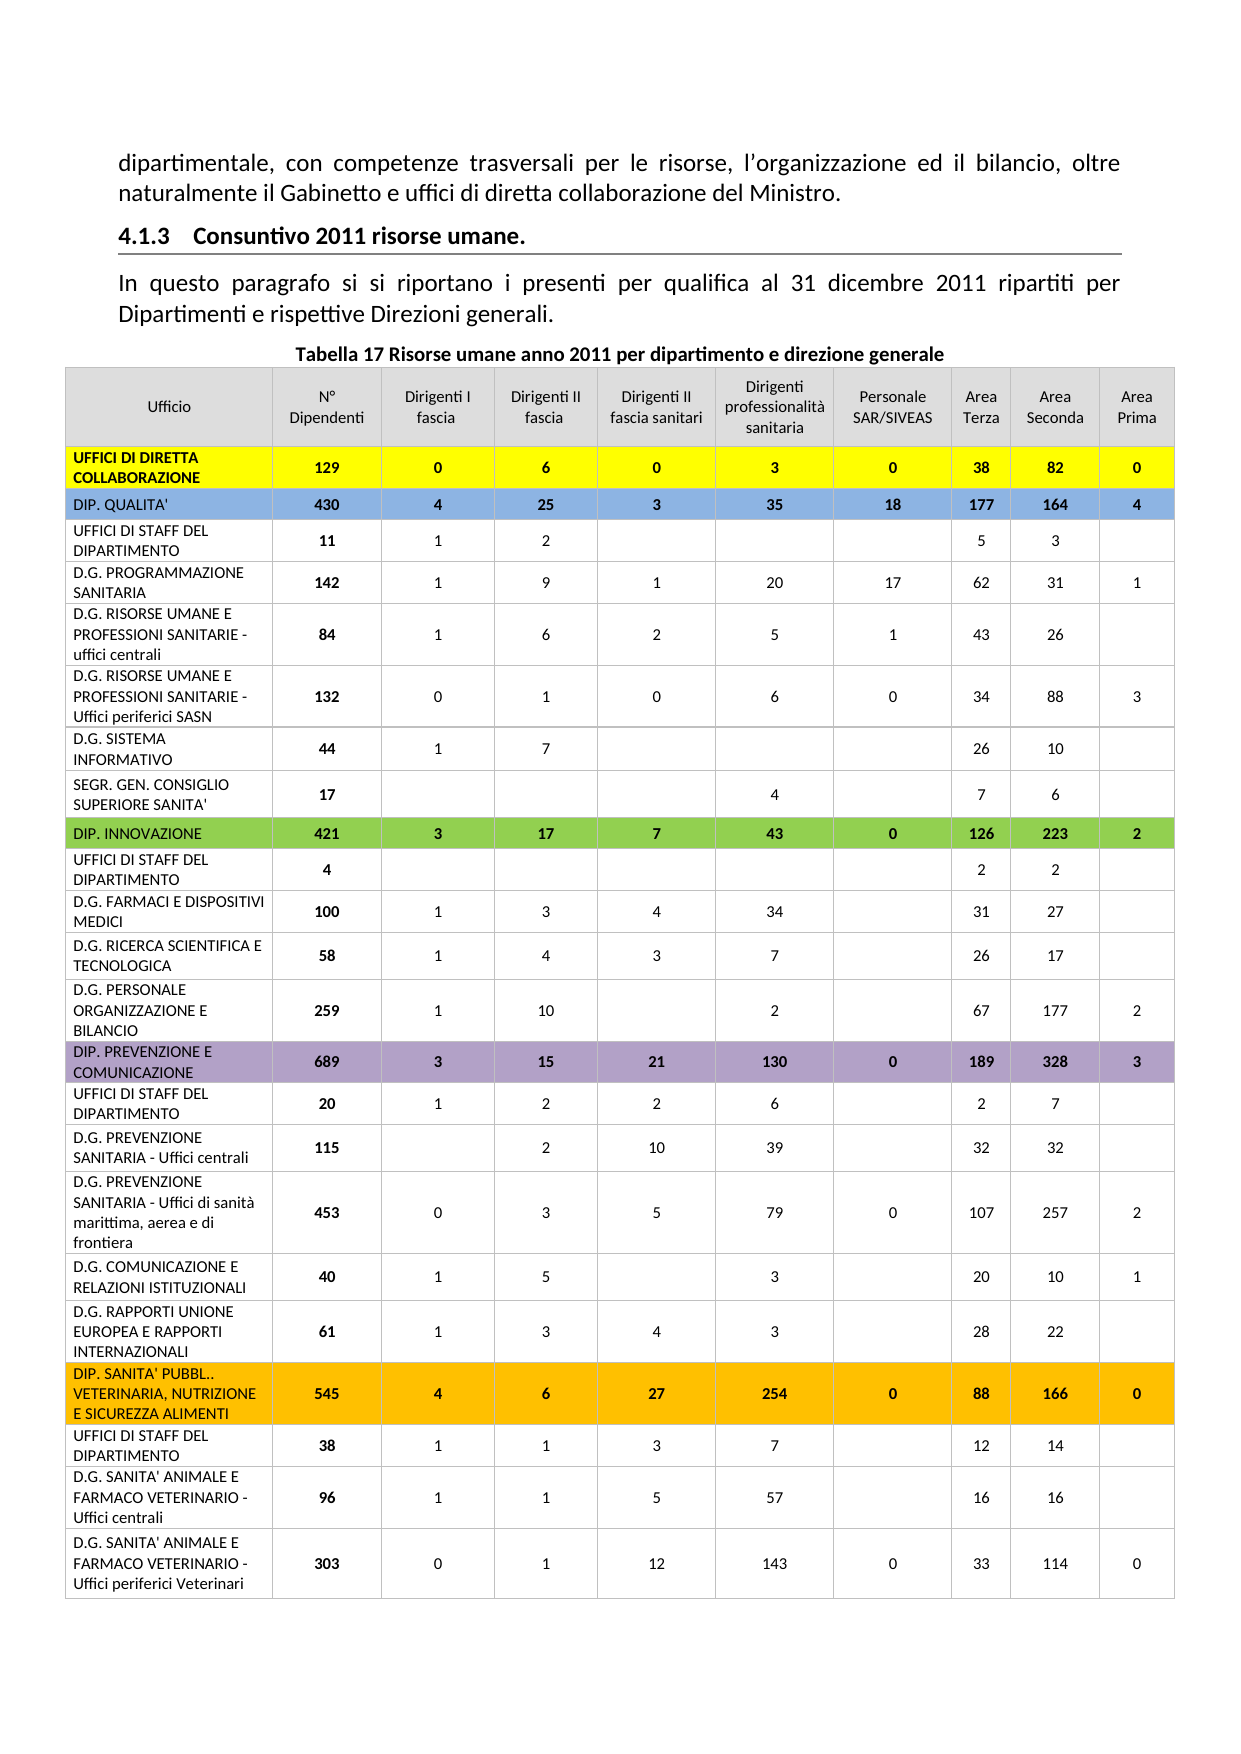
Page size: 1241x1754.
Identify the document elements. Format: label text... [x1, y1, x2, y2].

table_cell 4 [1100, 489, 1174, 519]
table_cell 164 [1011, 489, 1099, 519]
table_cell D.G. PERSONALE ORGANIZZAZIONE E BILANCIO [66, 980, 272, 1041]
table_cell 5 [598, 1172, 715, 1253]
table_cell 3 [598, 1425, 715, 1466]
table_cell [495, 849, 597, 890]
table_cell 3 [598, 489, 715, 519]
table_header Area Seconda [1011, 368, 1099, 446]
table_cell [598, 980, 715, 1041]
table_cell 421 [273, 818, 381, 848]
table_cell 3 [716, 1254, 833, 1300]
table_cell 4 [273, 849, 381, 890]
table_cell 2 [1100, 1172, 1174, 1253]
table_cell 84 [273, 604, 381, 664]
table_cell 38 [952, 447, 1010, 488]
table_header Dirigenti II fascia [495, 368, 597, 446]
table_header Dirigenti II fascia sanitari [598, 368, 715, 446]
table_cell [716, 728, 833, 770]
table_cell D.G. RISORSE UMANE E PROFESSIONI SANITARIE - Uffici periferici SASN [66, 666, 272, 726]
table_cell 4 [598, 891, 715, 932]
table_cell 62 [952, 562, 1010, 602]
table_cell 1 [495, 1467, 597, 1527]
table_cell 1 [495, 666, 597, 726]
table_cell 130 [716, 1042, 833, 1082]
table_cell 31 [952, 891, 1010, 932]
table_cell 32 [952, 1125, 1010, 1171]
table_cell 6 [495, 1363, 597, 1424]
table_cell 96 [273, 1467, 381, 1527]
table_cell 38 [273, 1425, 381, 1466]
table_cell 14 [1011, 1425, 1099, 1466]
table_cell D.G. PREVENZIONE SANITARIA - Uffici centrali [66, 1125, 272, 1171]
table_cell 11 [273, 520, 381, 561]
table_cell 0 [598, 666, 715, 726]
table_cell 34 [952, 666, 1010, 726]
table_cell 26 [952, 933, 1010, 978]
table_cell [834, 1425, 951, 1466]
table_cell 17 [495, 818, 597, 848]
text dipartimentale, con competenze trasversali per le risorse, l’organizzazione ed il bilancio, oltre naturalmente il Gabinetto e uffici di diretta collaborazione del Ministro. [118, 147, 1122, 208]
table_cell 43 [952, 604, 1010, 664]
table_cell D.G. PREVENZIONE SANITARIA - Uffici di sanità marittima, aerea e di frontiera [66, 1172, 272, 1253]
table_cell [716, 520, 833, 561]
table_cell 22 [1011, 1301, 1099, 1362]
table_cell 3 [495, 891, 597, 932]
table_cell [834, 1125, 951, 1171]
table_cell 259 [273, 980, 381, 1041]
table_cell [834, 771, 951, 817]
table_cell 0 [382, 447, 494, 488]
table_cell 1 [382, 933, 494, 978]
table_cell UFFICI DI STAFF DEL DIPARTIMENTO [66, 1425, 272, 1466]
table_cell [495, 771, 597, 817]
table_cell 1 [382, 604, 494, 664]
table_cell 126 [952, 818, 1010, 848]
table_cell 303 [273, 1529, 381, 1598]
table_cell 0 [1100, 1363, 1174, 1424]
table_cell 1 [382, 1083, 494, 1124]
subtitle Consuntivo 2011 risorse umane. [118, 220, 1122, 253]
table_cell UFFICI DI STAFF DEL DIPARTIMENTO [66, 520, 272, 561]
table_cell 26 [952, 728, 1010, 770]
table_cell 35 [716, 489, 833, 519]
table_cell 166 [1011, 1363, 1099, 1424]
table_cell D.G. SISTEMA INFORMATIVO [66, 728, 272, 770]
table_cell 1 [495, 1529, 597, 1598]
table_cell 6 [716, 1083, 833, 1124]
table_cell 15 [495, 1042, 597, 1082]
table_cell 0 [834, 1529, 951, 1598]
table_cell 7 [716, 1425, 833, 1466]
table_header N° Dipendenti [273, 368, 381, 446]
table_cell 5 [716, 604, 833, 664]
table_cell 4 [382, 1363, 494, 1424]
table_cell 16 [952, 1467, 1010, 1527]
table_cell 7 [952, 771, 1010, 817]
table_cell 1 [834, 604, 951, 664]
table_cell 254 [716, 1363, 833, 1424]
table_cell D.G. RAPPORTI UNIONE EUROPEA E RAPPORTI INTERNAZIONALI [66, 1301, 272, 1362]
table_cell 39 [716, 1125, 833, 1171]
table_cell 142 [273, 562, 381, 602]
table_cell 9 [495, 562, 597, 602]
table_cell 2 [598, 1083, 715, 1124]
table_cell [716, 849, 833, 890]
table_cell [382, 1125, 494, 1171]
table_cell 2 [598, 604, 715, 664]
table_cell [598, 849, 715, 890]
table_cell 3 [1011, 520, 1099, 561]
table_cell 34 [716, 891, 833, 932]
table_cell 2 [952, 1083, 1010, 1124]
table_cell 6 [495, 447, 597, 488]
table_cell 1 [382, 1254, 494, 1300]
table_cell 0 [834, 1042, 951, 1082]
table_cell [834, 1083, 951, 1124]
table_cell 143 [716, 1529, 833, 1598]
table_cell 3 [382, 1042, 494, 1082]
table_cell 18 [834, 489, 951, 519]
table_cell 2 [716, 980, 833, 1041]
table_cell 107 [952, 1172, 1010, 1253]
table_cell 430 [273, 489, 381, 519]
table_cell 0 [382, 666, 494, 726]
table_cell 3 [716, 447, 833, 488]
table_cell 129 [273, 447, 381, 488]
table_cell 0 [834, 447, 951, 488]
table_cell 0 [834, 1363, 951, 1424]
table_cell 100 [273, 891, 381, 932]
table_cell [1100, 1425, 1174, 1466]
table_cell 61 [273, 1301, 381, 1362]
table_cell 453 [273, 1172, 381, 1253]
table_cell 7 [716, 933, 833, 978]
table_cell [1100, 728, 1174, 770]
table_cell [1100, 1301, 1174, 1362]
table_cell D.G. COMUNICAZIONE E RELAZIONI ISTITUZIONALI [66, 1254, 272, 1300]
table_cell 1 [382, 728, 494, 770]
table_cell 2 [495, 1125, 597, 1171]
table_cell 177 [952, 489, 1010, 519]
table_cell 27 [598, 1363, 715, 1424]
table_cell [1100, 1125, 1174, 1171]
table_cell 31 [1011, 562, 1099, 602]
table_cell 0 [834, 818, 951, 848]
table_cell [598, 771, 715, 817]
table_cell [1100, 933, 1174, 978]
table_cell 0 [382, 1529, 494, 1598]
table_cell 115 [273, 1125, 381, 1171]
table_cell 132 [273, 666, 381, 726]
table_cell 1 [382, 980, 494, 1041]
table_cell UFFICI DI DIRETTA COLLABORAZIONE [66, 447, 272, 488]
table_cell 5 [495, 1254, 597, 1300]
table_cell 4 [716, 771, 833, 817]
table_cell 57 [716, 1467, 833, 1527]
table_cell 1 [382, 562, 494, 602]
table_cell 0 [1100, 1529, 1174, 1598]
table_cell 10 [1011, 728, 1099, 770]
table_cell [1100, 891, 1174, 932]
table_cell 2 [952, 849, 1010, 890]
table_cell 4 [598, 1301, 715, 1362]
table_cell 43 [716, 818, 833, 848]
table_cell 223 [1011, 818, 1099, 848]
table_cell [1100, 1083, 1174, 1124]
table_cell 10 [1011, 1254, 1099, 1300]
table_cell 3 [1100, 1042, 1174, 1082]
table_cell [1100, 849, 1174, 890]
table_cell 3 [598, 933, 715, 978]
table_cell 6 [716, 666, 833, 726]
table_cell 1 [382, 891, 494, 932]
table_cell [834, 891, 951, 932]
table_cell 32 [1011, 1125, 1099, 1171]
table_cell 3 [495, 1301, 597, 1362]
table_cell [382, 771, 494, 817]
text In questo paragrafo si si riportano i presenti per qualifica al 31 dicembre 2011 ripartiti per Dipartimenti e rispettive Direzioni generali. [118, 268, 1122, 329]
table_cell 5 [952, 520, 1010, 561]
table_cell 10 [495, 980, 597, 1041]
table_cell 1 [382, 1301, 494, 1362]
table_cell 82 [1011, 447, 1099, 488]
table_header Ufficio [66, 368, 272, 446]
table_cell D.G. FARMACI E DISPOSITIVI MEDICI [66, 891, 272, 932]
table_cell [834, 849, 951, 890]
table_cell 0 [382, 1172, 494, 1253]
table_cell 2 [1100, 818, 1174, 848]
table_cell 2 [1100, 980, 1174, 1041]
table_cell 114 [1011, 1529, 1099, 1598]
table_cell 40 [273, 1254, 381, 1300]
table_cell 10 [598, 1125, 715, 1171]
table_cell 67 [952, 980, 1010, 1041]
table_cell 7 [1011, 1083, 1099, 1124]
table_header Dirigenti I fascia [382, 368, 494, 446]
table_cell 545 [273, 1363, 381, 1424]
table_cell D.G. RISORSE UMANE E PROFESSIONI SANITARIE - uffici centrali [66, 604, 272, 664]
table_cell 689 [273, 1042, 381, 1082]
table_cell 3 [716, 1301, 833, 1362]
table_cell 0 [598, 447, 715, 488]
table_cell 20 [716, 562, 833, 602]
table_cell 17 [1011, 933, 1099, 978]
table_cell [598, 728, 715, 770]
table_cell 2 [495, 520, 597, 561]
table_cell 88 [952, 1363, 1010, 1424]
table_cell 12 [598, 1529, 715, 1598]
table_cell [834, 520, 951, 561]
table_cell 28 [952, 1301, 1010, 1362]
table_cell [382, 849, 494, 890]
table_cell SEGR. GEN. CONSIGLIO SUPERIORE SANITA' [66, 771, 272, 817]
table_cell 4 [382, 489, 494, 519]
table_cell 20 [952, 1254, 1010, 1300]
table_cell D.G. PROGRAMMAZIONE SANITARIA [66, 562, 272, 602]
table_cell 0 [834, 666, 951, 726]
table_cell 44 [273, 728, 381, 770]
table_cell [1100, 520, 1174, 561]
table_cell [598, 1254, 715, 1300]
table_cell 0 [834, 1172, 951, 1253]
table_cell 3 [382, 818, 494, 848]
table_cell DIP. SANITA' PUBBL.. VETERINARIA, NUTRIZIONE E SICUREZZA ALIMENTI [66, 1363, 272, 1424]
table_cell D.G. RICERCA SCIENTIFICA E TECNOLOGICA [66, 933, 272, 978]
table_cell 58 [273, 933, 381, 978]
table_cell [834, 933, 951, 978]
table_cell 1 [1100, 562, 1174, 602]
table_cell 1 [382, 1467, 494, 1527]
table_cell 12 [952, 1425, 1010, 1466]
table_cell 1 [1100, 1254, 1174, 1300]
table_cell D.G. SANITA' ANIMALE E FARMACO VETERINARIO - Uffici centrali [66, 1467, 272, 1527]
table_cell 17 [273, 771, 381, 817]
table_cell 3 [495, 1172, 597, 1253]
table_cell 20 [273, 1083, 381, 1124]
table_cell 88 [1011, 666, 1099, 726]
table_cell 1 [382, 1425, 494, 1466]
table_cell 79 [716, 1172, 833, 1253]
table_cell 21 [598, 1042, 715, 1082]
table_cell 1 [382, 520, 494, 561]
table_cell 6 [1011, 771, 1099, 817]
table_cell 5 [598, 1467, 715, 1527]
text Tabella 17 Risorse umane anno 2011 per dipartimento e direzione generale [118, 341, 1122, 367]
table_cell 2 [495, 1083, 597, 1124]
table_cell [1100, 1467, 1174, 1527]
table_cell 1 [598, 562, 715, 602]
table_cell DIP. QUALITA' [66, 489, 272, 519]
table_cell [834, 1301, 951, 1362]
table_cell 17 [834, 562, 951, 602]
table_cell UFFICI DI STAFF DEL DIPARTIMENTO [66, 1083, 272, 1124]
table_cell DIP. INNOVAZIONE [66, 818, 272, 848]
table_cell 189 [952, 1042, 1010, 1082]
table_cell 177 [1011, 980, 1099, 1041]
table_cell [1100, 604, 1174, 664]
table_header Area Prima [1100, 368, 1174, 446]
table_cell [1100, 771, 1174, 817]
table_cell 7 [495, 728, 597, 770]
table_cell 2 [1011, 849, 1099, 890]
table_cell 1 [495, 1425, 597, 1466]
table_cell 7 [598, 818, 715, 848]
table_cell 0 [1100, 447, 1174, 488]
table_cell D.G. SANITA' ANIMALE E FARMACO VETERINARIO - Uffici periferici Veterinari [66, 1529, 272, 1598]
table_header Dirigenti professionalità sanitaria [716, 368, 833, 446]
table_cell 3 [1100, 666, 1174, 726]
table_cell 6 [495, 604, 597, 664]
table_cell DIP. PREVENZIONE E COMUNICAZIONE [66, 1042, 272, 1082]
table_cell UFFICI DI STAFF DEL DIPARTIMENTO [66, 849, 272, 890]
table_cell 25 [495, 489, 597, 519]
table_cell 26 [1011, 604, 1099, 664]
table_header Personale SAR/SIVEAS [834, 368, 951, 446]
table_cell 328 [1011, 1042, 1099, 1082]
table_cell [834, 728, 951, 770]
table_cell 4 [495, 933, 597, 978]
table_cell [834, 1467, 951, 1527]
table_cell [598, 520, 715, 561]
table_cell 27 [1011, 891, 1099, 932]
table_cell [834, 1254, 951, 1300]
table_cell [834, 980, 951, 1041]
table_cell 16 [1011, 1467, 1099, 1527]
table_cell 33 [952, 1529, 1010, 1598]
table_header Area Terza [952, 368, 1010, 446]
table_cell 257 [1011, 1172, 1099, 1253]
